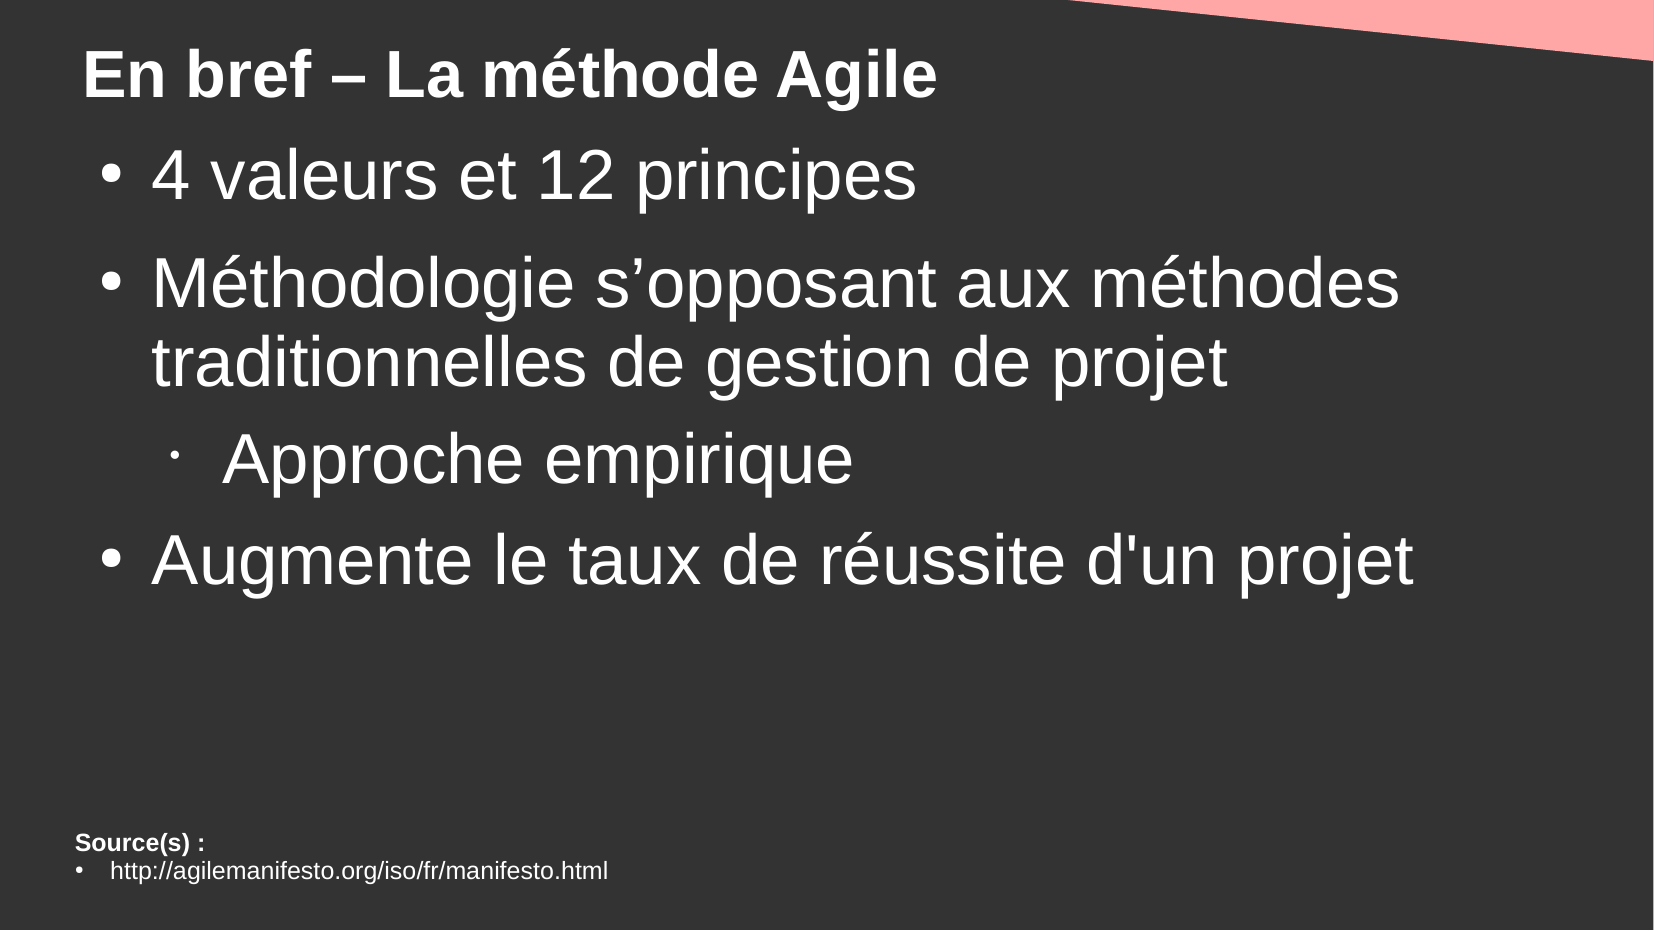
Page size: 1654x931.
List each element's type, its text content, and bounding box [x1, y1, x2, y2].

list 4 valeurs et 12 principes Méthodologie s’opposant aux méthodes traditionnelles de gestion de projet Approche empirique Augmente le taux de réussite d'un projet [80, 135, 1620, 777]
title En bref – La méthode Agile [82, 37, 1571, 122]
text_box [1068, 0, 1654, 62]
text_box Source(s) : http://agilemanifesto.org/iso/fr/manifesto.html [59, 821, 1546, 920]
